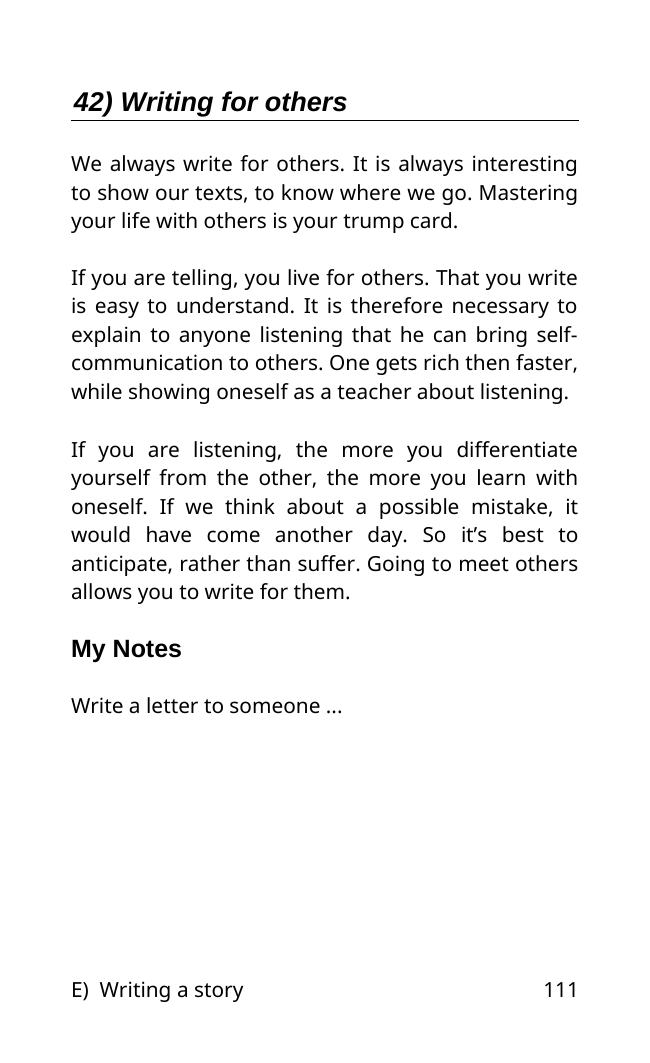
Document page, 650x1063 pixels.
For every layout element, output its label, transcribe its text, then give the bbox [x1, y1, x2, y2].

text Write a letter to someone ... [71, 691, 579, 720]
subtitle Writing for others [71, 84, 579, 120]
text If you are telling, you live for others. That you write is easy to understand. It is therefore necessary to explain to anyone listening that he can bring self-communication to others. One gets rich then faster, while showing oneself as a teacher about listening. [71, 263, 579, 405]
text We always write for others. It is always interesting to show our texts, to know where we go. Mastering your life with others is your trump card. [71, 149, 579, 235]
subtitle My Notes [71, 635, 579, 663]
text If you are listening, the more you differentiate yourself from the other, the more you learn with oneself. If we think about a possible mistake, it would have come another day. So it’s best to anticipate, rather than suffer. Going to meet others allows you to write for them. [71, 435, 579, 606]
